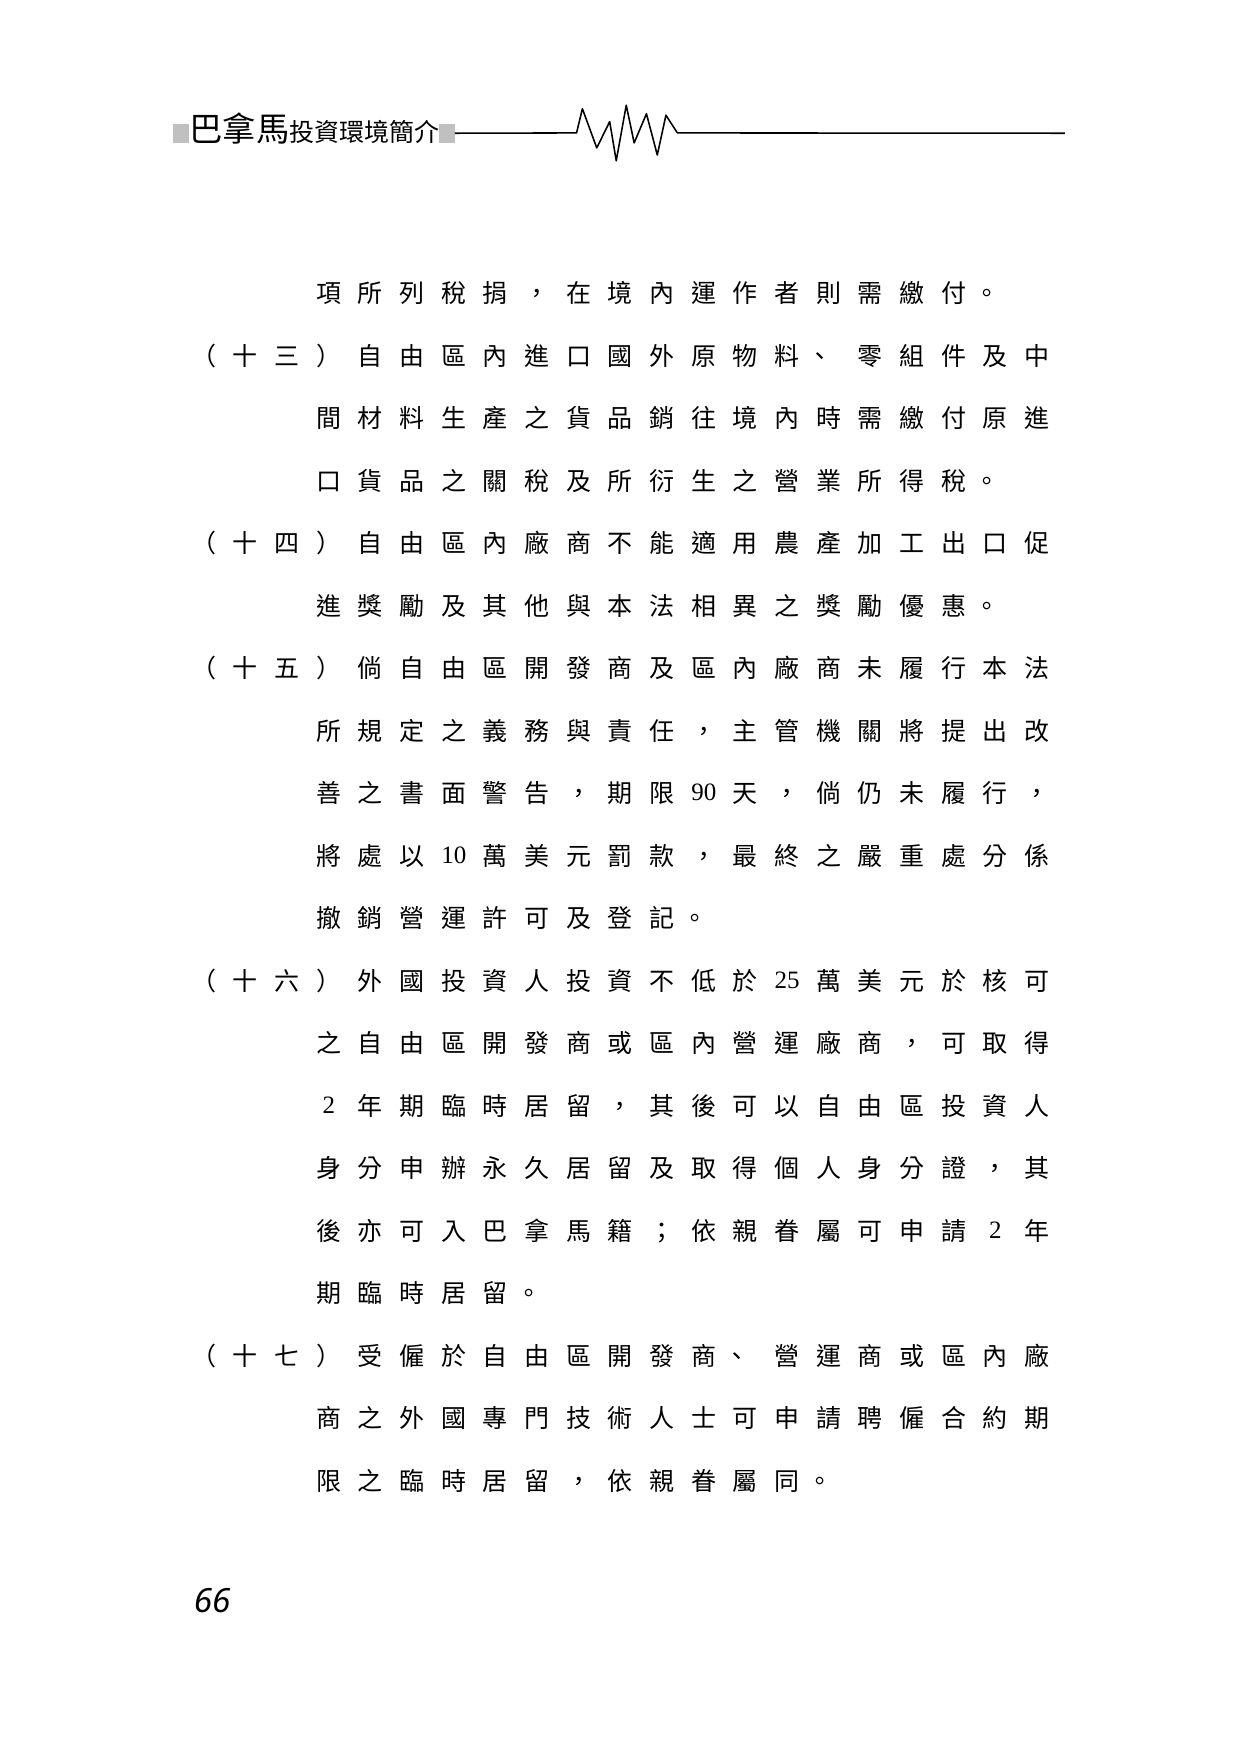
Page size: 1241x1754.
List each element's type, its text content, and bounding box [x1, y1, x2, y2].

text （十七）受僱於自由區開發商、營運商或區內廠商之外國專門技術人士可申請聘僱合約期限之臨時居留，依親眷屬同。 [183, 1313, 1058, 1500]
text （十四）自由區內廠商不能適用農產加工出口促進獎勵及其他與本法相異之獎勵優惠。 [183, 500, 1058, 625]
text （十三）自由區內進口國外原物料、零組件及中間材料生產之貨品銷往境內時需繳付原進口貨品之關稅及所衍生之營業所得稅。 [183, 313, 1058, 500]
text （十五）倘自由區開發商及區內廠商未履行本法所規定之義務與責任，主管機關將提出改善之書面警告，期限90天，倘仍未履行，將處以10萬美元罰款，最終之嚴重處分係撤銷營運許可及登記。 [183, 625, 1058, 938]
text （十六）外國投資人投資不低於25萬美元於核可之自由區開發商或區內營運廠商，可取得2年期臨時居留，其後可以自由區投資人身分申辦永久居留及取得個人身分證，其後亦可入巴拿馬籍；依親眷屬可申請2年期臨時居留。 [183, 938, 1058, 1313]
text 項所列稅捐，在境內運作者則需繳付。 [183, 250, 1058, 313]
